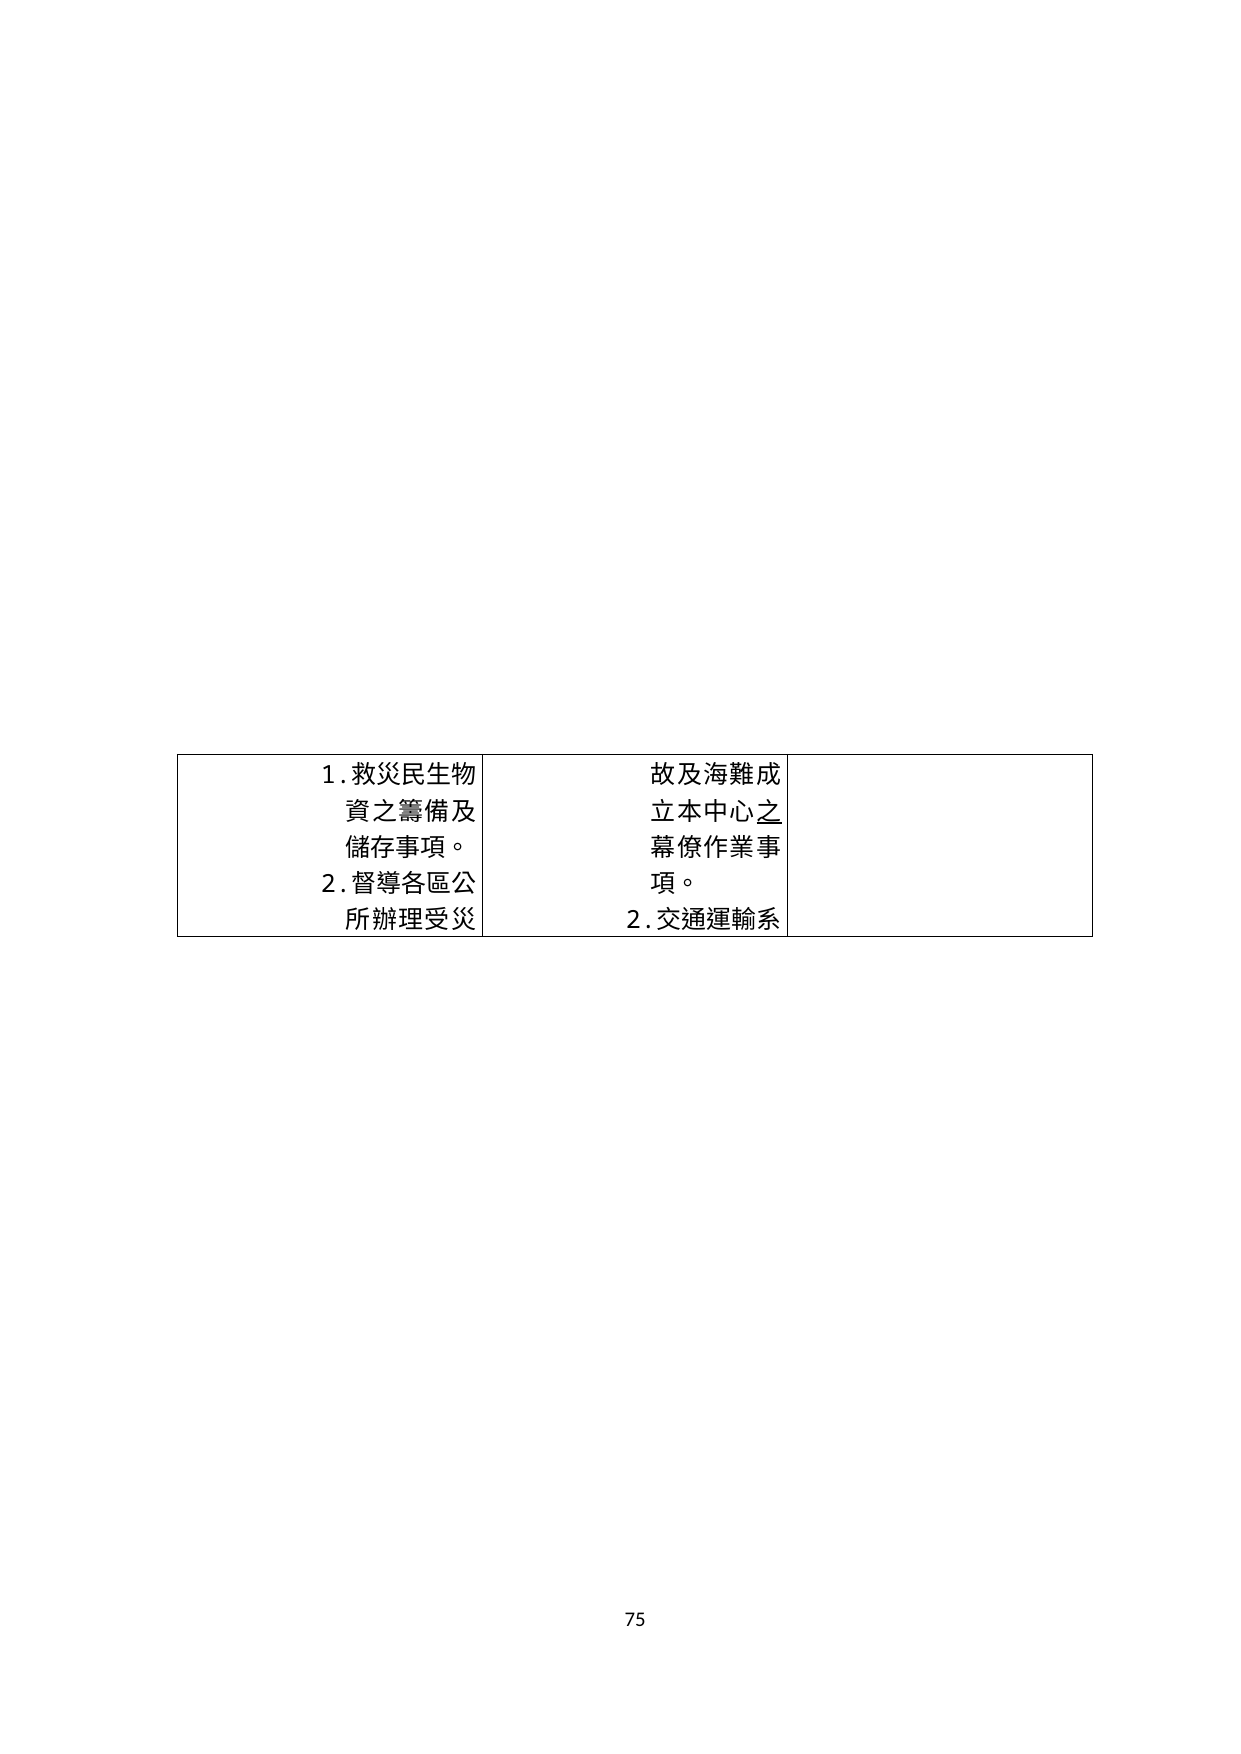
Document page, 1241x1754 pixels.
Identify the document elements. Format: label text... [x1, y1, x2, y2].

table_cell 1.救災民生物資之籌備及儲存事項。 2.督導各區公所辦理受災 [178, 755, 482, 936]
table_cell [788, 755, 1092, 936]
table_cell 故及海難成立本中心之幕僚作業事項。 2.交通運輸系 [483, 755, 787, 936]
